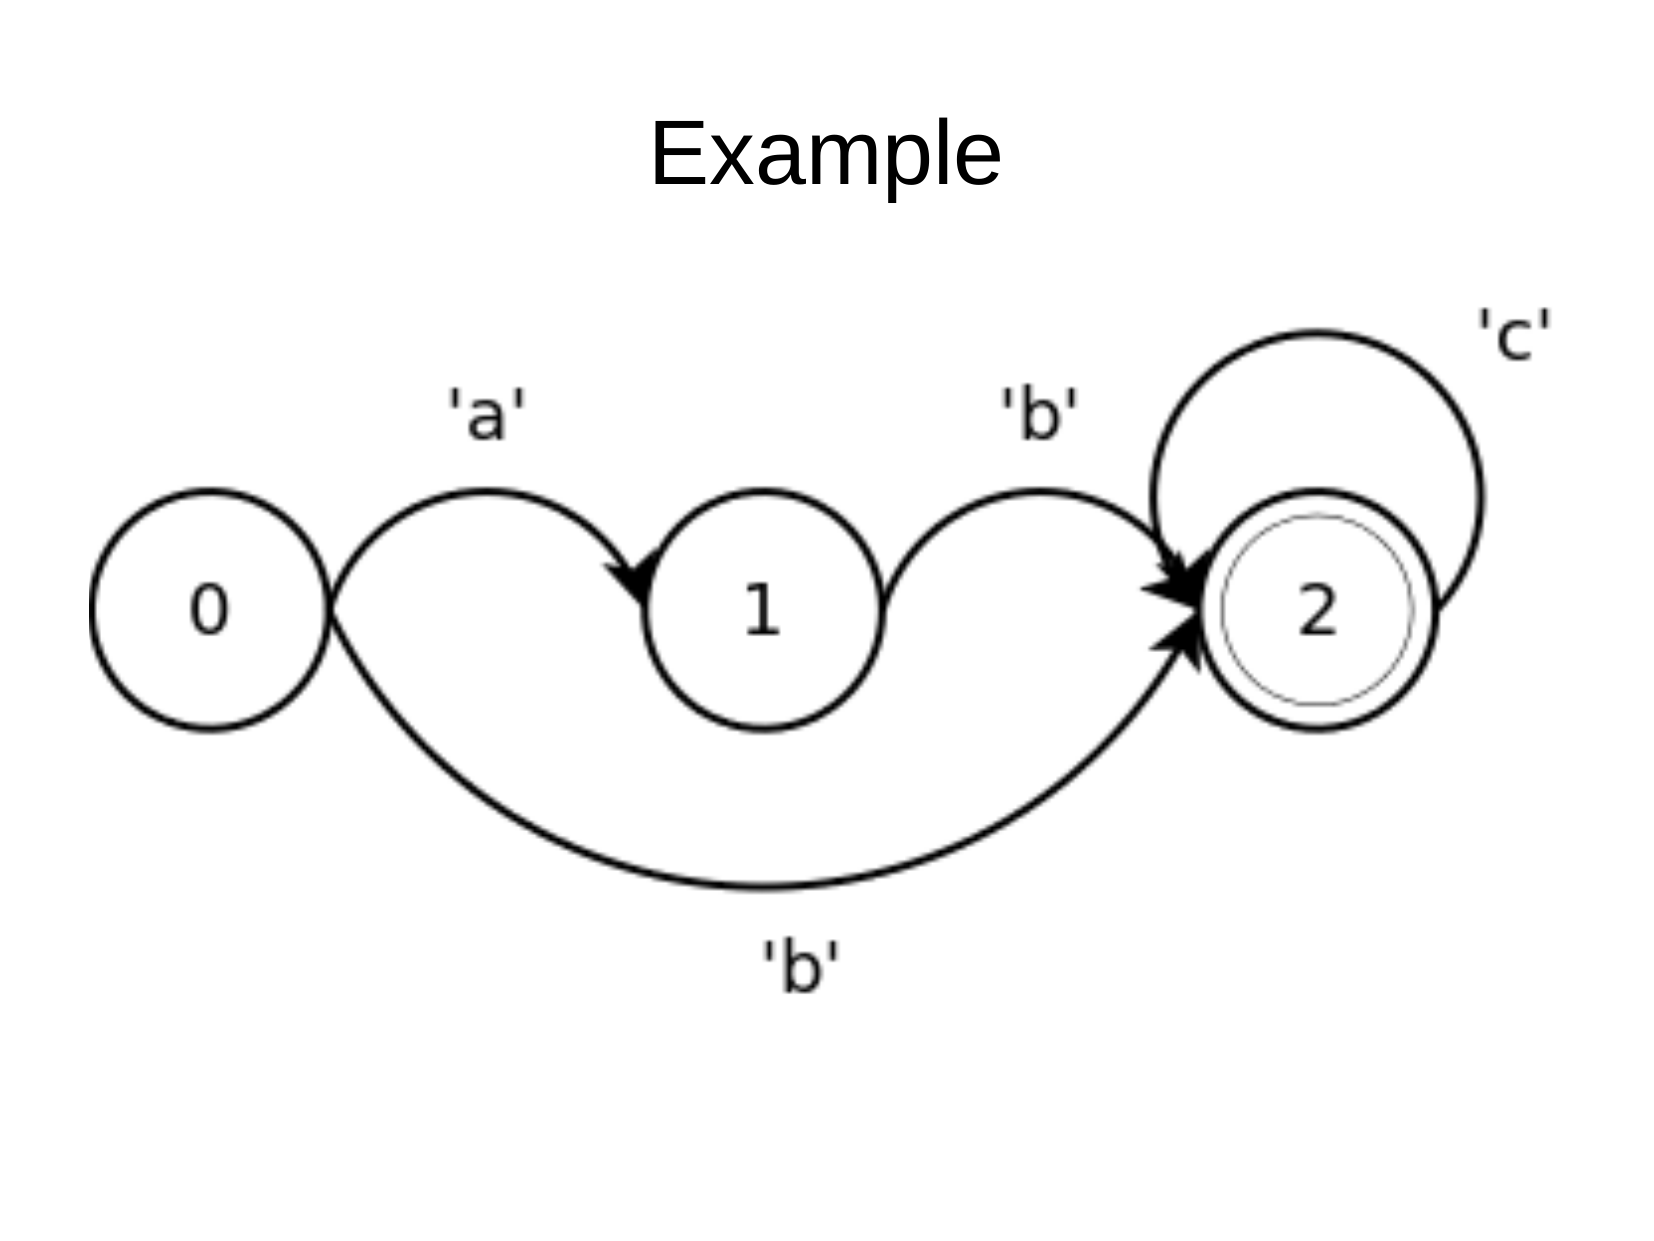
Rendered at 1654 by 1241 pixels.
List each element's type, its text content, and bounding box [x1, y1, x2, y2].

picture [89, 290, 1564, 1010]
title Example [82, 49, 1571, 257]
